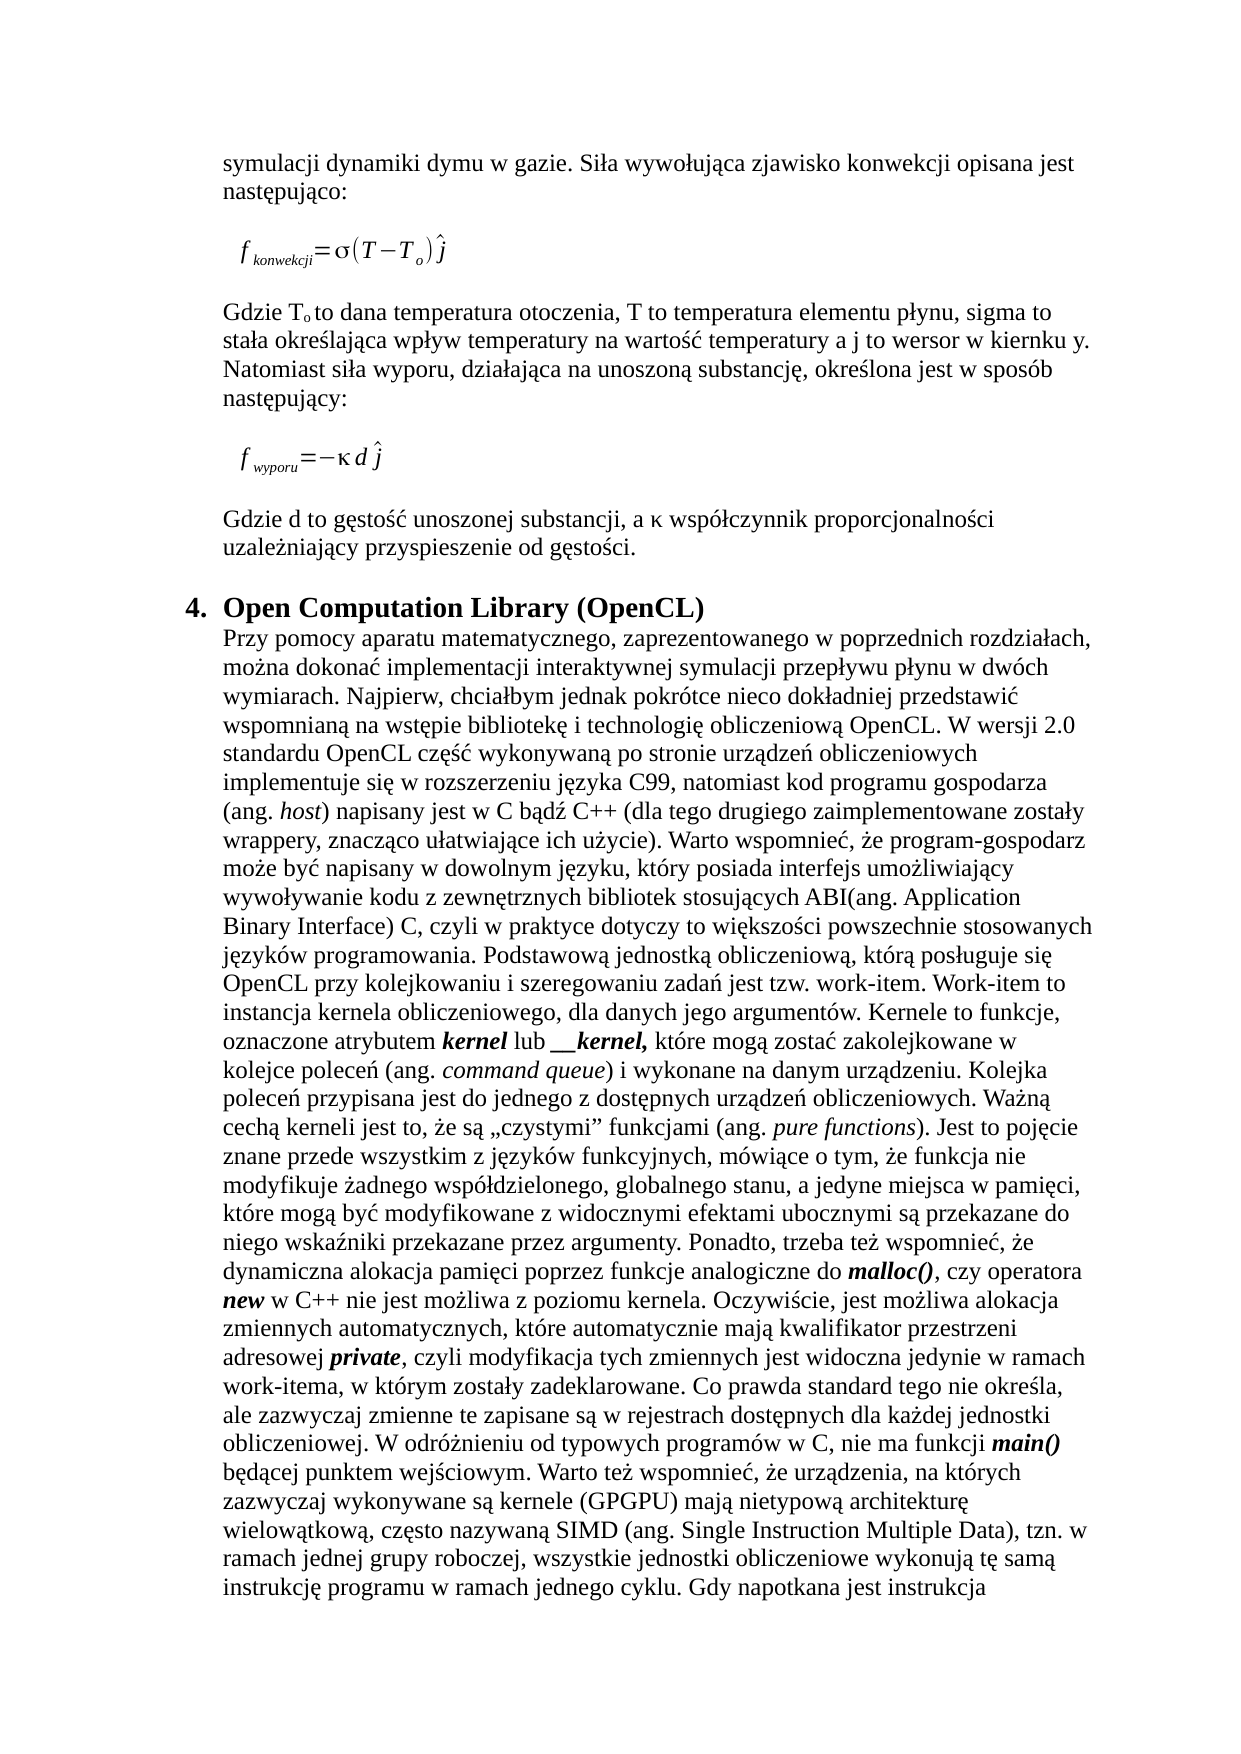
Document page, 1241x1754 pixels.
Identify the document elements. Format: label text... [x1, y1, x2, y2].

list Przy pomocy aparatu matematycznego, zaprezentowanego w poprzednich rozdziałach, można dokonać implementacji interaktywnej symulacji przepływu płynu w dwóch wymiarach. Najpierw, chciałbym jednak pokrótce nieco dokładniej przedstawić wspomnianą na wstępie bibliotekę i technologię obliczeniową OpenCL. W wersji 2.0 standardu OpenCL część wykonywaną po stronie urządzeń obliczeniowych implementuje się w rozszerzeniu języka C99, natomiast kod programu gospodarza (ang. host) napisany jest w C bądź C++ (dla tego drugiego zaimplementowane zostały wrappery, znacząco ułatwiające ich użycie). Warto wspomnieć, że program-gospodarz może być napisany w dowolnym języku, który posiada interfejs umożliwiający wywoływanie kodu z zewnętrznych bibliotek stosujących ABI(ang. Application Binary Interface) C, czyli w praktyce dotyczy to większości powszechnie stosowanych języków programowania. Podstawową jednostką obliczeniową, którą posługuje się OpenCL przy kolejkowaniu i szeregowaniu zadań jest tzw. work-item. Work-item to instancja kernela obliczeniowego, dla danych jego argumentów. Kernele to funkcje, oznaczone atrybutem kernel lub __kernel, które mogą zostać zakolejkowane w kolejce poleceń (ang. command queue) i wykonane na danym urządzeniu. Kolejka poleceń przypisana jest do jednego z dostępnych urządzeń obliczeniowych. Ważną cechą kerneli jest to, że są „czystymi” funkcjami (ang. pure functions). Jest to pojęcie znane przede wszystkim z języków funkcyjnych, mówiące o tym, że funkcja nie modyfikuje żadnego współdzielonego, globalnego stanu, a jedyne miejsca w pamięci, które mogą być modyfikowane z widocznymi efektami ubocznymi są przekazane do niego wskaźniki przekazane przez argumenty. Ponadto, trzeba też wspomnieć, że dynamiczna alokacja pamięci poprzez funkcje analogiczne do malloc(), czy operatora new w C++ nie jest możliwa z poziomu kernela. Oczywiście, jest możliwa alokacja zmiennych automatycznych, które automatycznie mają kwalifikator przestrzeni adresowej private, czyli modyfikacja tych zmiennych jest widoczna jedynie w ramach work-itema, w którym zostały zadeklarowane. Co prawda standard tego nie określa, ale zazwyczaj zmienne te zapisane są w rejestrach dostępnych dla każdej jednostki obliczeniowej. W odróżnieniu od typowych programów w C, nie ma funkcji main() będącej punktem wejściowym. Warto też wspomnieć, że urządzenia, na których zazwyczaj wykonywane są kernele (GPGPU) mają nietypową architekturę wielowątkową, często nazywaną SIMD (ang. Single Instruction Multiple Data), tzn. w ramach jednej grupy roboczej, wszystkie jednostki obliczeniowe wykonują tę samą instrukcję programu w ramach jednego cyklu. Gdy napotkana jest instrukcja [185, 623, 1093, 1601]
list Gdzie d to gęstość unoszonej substancji, a κ współczynnik proporcjonalności uzależniający przyspieszenie od gęstości. [185, 504, 1093, 561]
list Gdzie To to dana temperatura otoczenia, T to temperatura elementu płynu, sigma to stała określająca wpływ temperatury na wartość temperatury a j to wersor w kiernku y. Natomiast siła wyporu, działająca na unoszoną substancję, określona jest w sposób następujący: [185, 297, 1093, 412]
list symulacji dynamiki dymu w gazie. Siła wywołująca zjawisko konwekcji opisana jest następująco: [185, 148, 1093, 205]
list Open Computation Library (OpenCL) [185, 590, 1093, 623]
